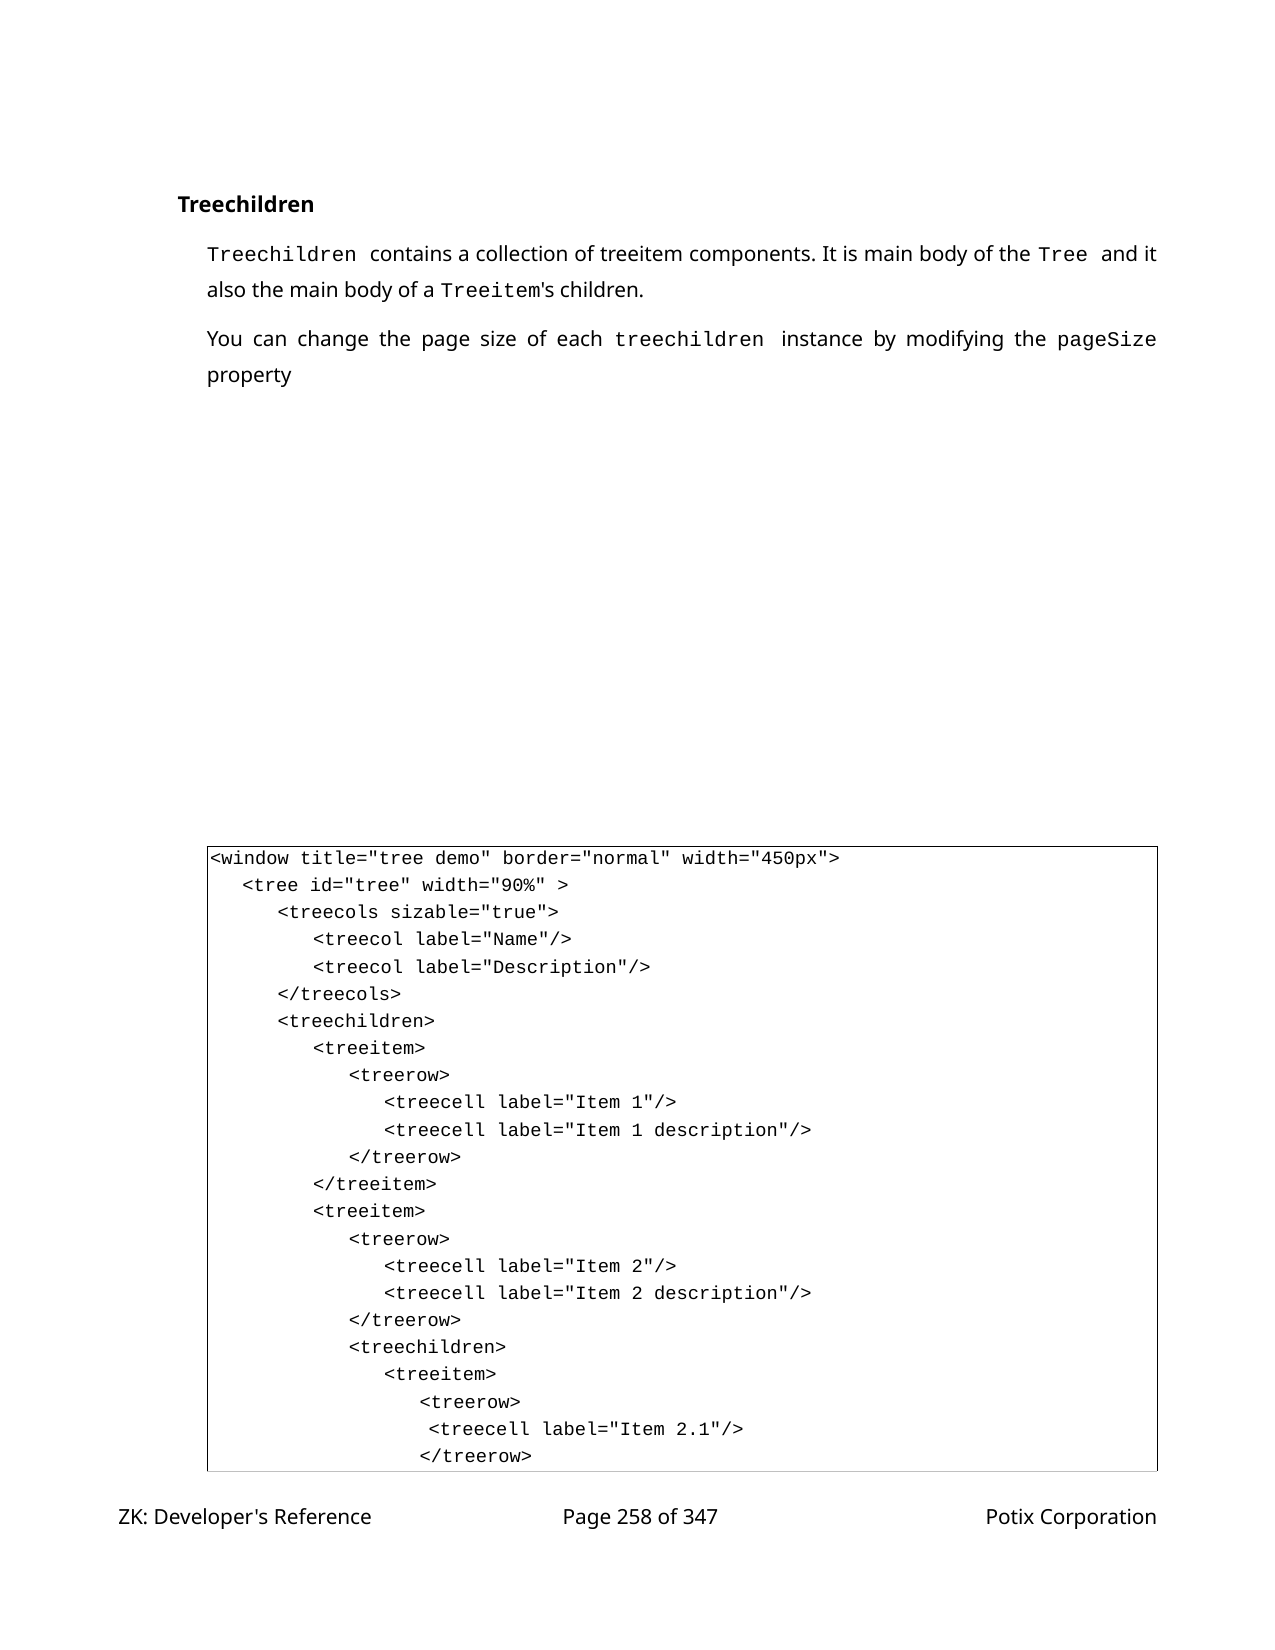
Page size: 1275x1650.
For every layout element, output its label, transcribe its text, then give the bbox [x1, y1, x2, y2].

text <treecell label="Item 1 description"/> [208, 1118, 1157, 1142]
text </treecols> [208, 982, 1157, 1006]
text <treerow> [208, 1226, 1157, 1251]
text <treeitem> [208, 1362, 1157, 1387]
text </treerow> [208, 1145, 1157, 1169]
text <treechildren> [208, 1335, 1157, 1359]
text </treerow> [208, 1444, 1157, 1471]
text Treechildren contains a collection of treeitem components. It is main body of the Tree and it also the main body of a Treeitem's children. [207, 239, 1157, 303]
text <treecell label="Item 2.1"/> [208, 1417, 1157, 1441]
text You can change the page size of each treechildren instance by modifying the pageSize property [207, 324, 1157, 388]
text <treecell label="Item 2 description"/> [208, 1281, 1157, 1305]
text <treerow> [208, 1389, 1157, 1414]
text <treecols sizable="true"> [208, 900, 1157, 924]
text </treerow> [208, 1308, 1157, 1332]
subtitle Treechildren [177, 189, 1157, 219]
text <tree id="tree" width="90%" > [208, 873, 1157, 897]
text <treecol label="Name"/> [208, 927, 1157, 952]
text <treecol label="Description"/> [208, 954, 1157, 979]
text <treecell label="Item 1"/> [208, 1090, 1157, 1115]
text <window title="tree demo" border="normal" width="450px"> [208, 847, 1157, 870]
text <treerow> [208, 1063, 1157, 1087]
text <treecell label="Item 2"/> [208, 1253, 1157, 1278]
text </treeitem> [208, 1172, 1157, 1196]
text <treeitem> [208, 1199, 1157, 1223]
text <treeitem> [208, 1036, 1157, 1060]
text <treechildren> [208, 1009, 1157, 1033]
